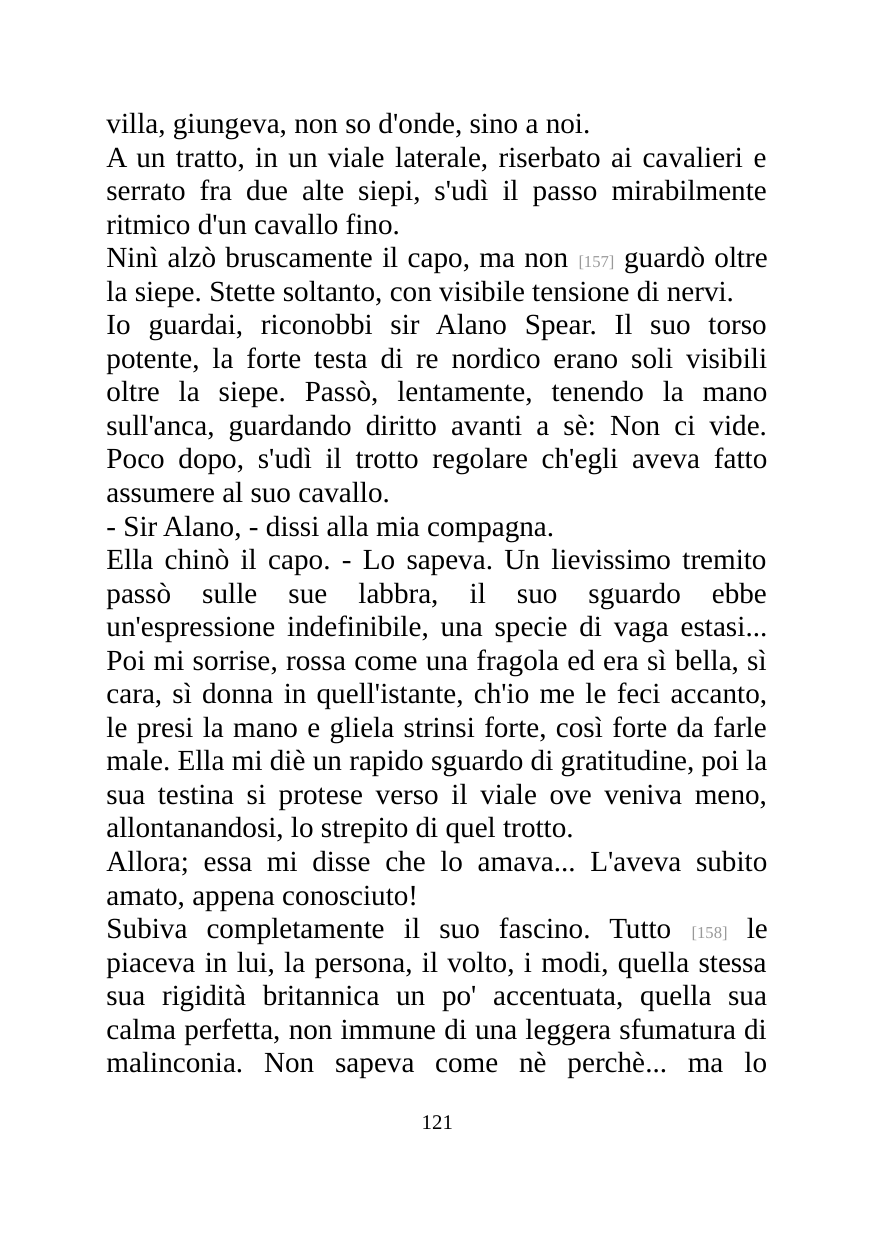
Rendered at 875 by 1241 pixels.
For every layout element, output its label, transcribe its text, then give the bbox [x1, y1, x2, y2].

text Ninì alzò bruscamente il capo, ma non [157] guardò oltre la siepe. Stette soltanto, con visibile tensione di nervi. [106, 240, 768, 307]
text Ella chinò il capo. - Lo sapeva. Un lievissimo tremito passò sulle sue labbra, il suo sguardo ebbe un'espressione indefinibile, una specie di vaga estasi... Poi mi sorrise, rossa come una fragola ed era sì bella, sì cara, sì donna in quell'istante, ch'io me le feci accanto, le presi la mano e gliela strinsi forte, così forte da farle male. Ella mi diè un rapido sguardo di gratitudine, poi la sua testina si protese verso il viale ove veniva meno, allontanandosi, lo strepito di quel trotto. [106, 542, 768, 844]
text Subiva completamente il suo fascino. Tutto [158] le piaceva in lui, la persona, il volto, i modi, quella stessa sua rigidità britannica un po' accentuata, quella sua calma perfetta, non immune di una leggera sfumatura di malinconia. Non sapeva come nè perchè... ma lo [106, 911, 768, 1079]
text A un tratto, in un viale laterale, riserbato ai cavalieri e serrato fra due alte siepi, s'udì il passo mirabilmente ritmico d'un cavallo fino. [106, 140, 768, 240]
text Allora; essa mi disse che lo amava... L'aveva subito amato, appena conosciuto! [106, 844, 768, 911]
text - Sir Alano, - dissi alla mia compagna. [106, 509, 768, 542]
text villa, giungeva, non so d'onde, sino a noi. [106, 106, 768, 140]
text Io guardai, riconobbi sir Alano Spear. Il suo torso potente, la forte testa di re nordico erano soli visibili oltre la siepe. Passò, lentamente, tenendo la mano sull'anca, guardando diritto avanti a sè: Non ci vide. Poco dopo, s'udì il trotto regolare ch'egli aveva fatto assumere al suo cavallo. [106, 307, 768, 509]
